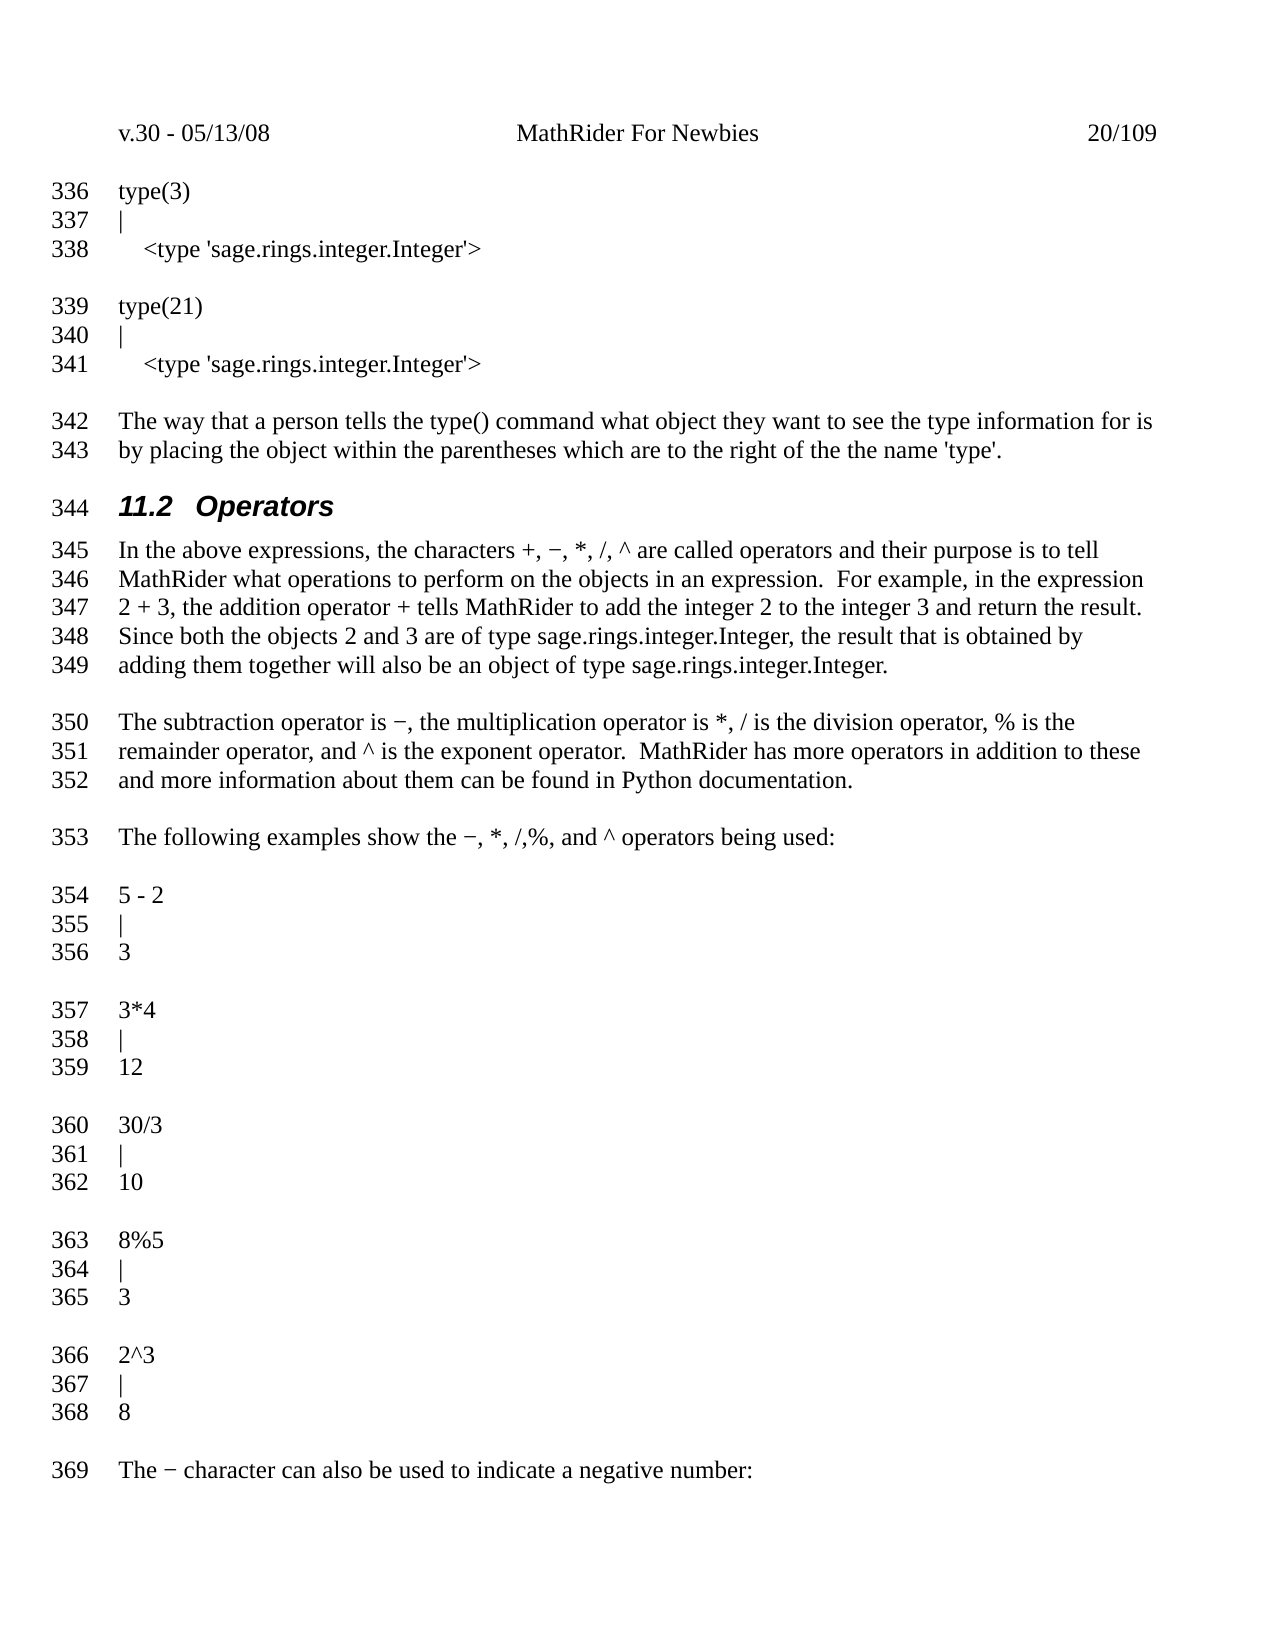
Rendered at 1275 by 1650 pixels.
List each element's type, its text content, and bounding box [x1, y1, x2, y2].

text 3 [118, 1282, 1157, 1311]
text 8%5 [118, 1225, 1157, 1254]
text | [118, 909, 1157, 937]
text | [118, 205, 1157, 234]
text <type 'sage.rings.integer.Integer'> [118, 349, 1157, 378]
text 30/3 [118, 1110, 1157, 1139]
text | [118, 1369, 1157, 1397]
text 8 [118, 1397, 1157, 1426]
text 3*4 [118, 995, 1157, 1024]
text In the above expressions, the characters +, −, *, /, ^ are called operators and their purpose is to tell MathRider what operations to perform on the objects in an expression. For example, in the expression 2 + 3, the addition operator + tells MathRider to add the integer 2 to the integer 3 and return the result. Since both the objects 2 and 3 are of type sage.rings.integer.Integer, the result that is obtained by adding them together will also be an object of type sage.rings.integer.Integer. [118, 535, 1157, 679]
text | [118, 1139, 1157, 1167]
text 3 [118, 937, 1157, 966]
text 2^3 [118, 1340, 1157, 1369]
text The − character can also be used to indicate a negative number: [118, 1455, 1157, 1484]
text The subtraction operator is −, the multiplication operator is *, / is the division operator, % is the remainder operator, and ^ is the exponent operator. MathRider has more operators in addition to these and more information about them can be found in Python documentation. [118, 707, 1157, 794]
text 10 [118, 1167, 1157, 1196]
text <type 'sage.rings.integer.Integer'> [118, 234, 1157, 263]
text | [118, 320, 1157, 349]
text | [118, 1024, 1157, 1052]
text | [118, 1254, 1157, 1282]
text 5 - 2 [118, 880, 1157, 909]
text type(3) [118, 176, 1157, 205]
text The following examples show the −, *, /,%, and ^ operators being used: [118, 822, 1157, 851]
text 12 [118, 1052, 1157, 1081]
text The way that a person tells the type() command what object they want to see the type information for is by placing the object within the parentheses which are to the right of the the name 'type'. [118, 406, 1157, 464]
subtitle Operators [118, 489, 1157, 522]
text type(21) [118, 291, 1157, 320]
